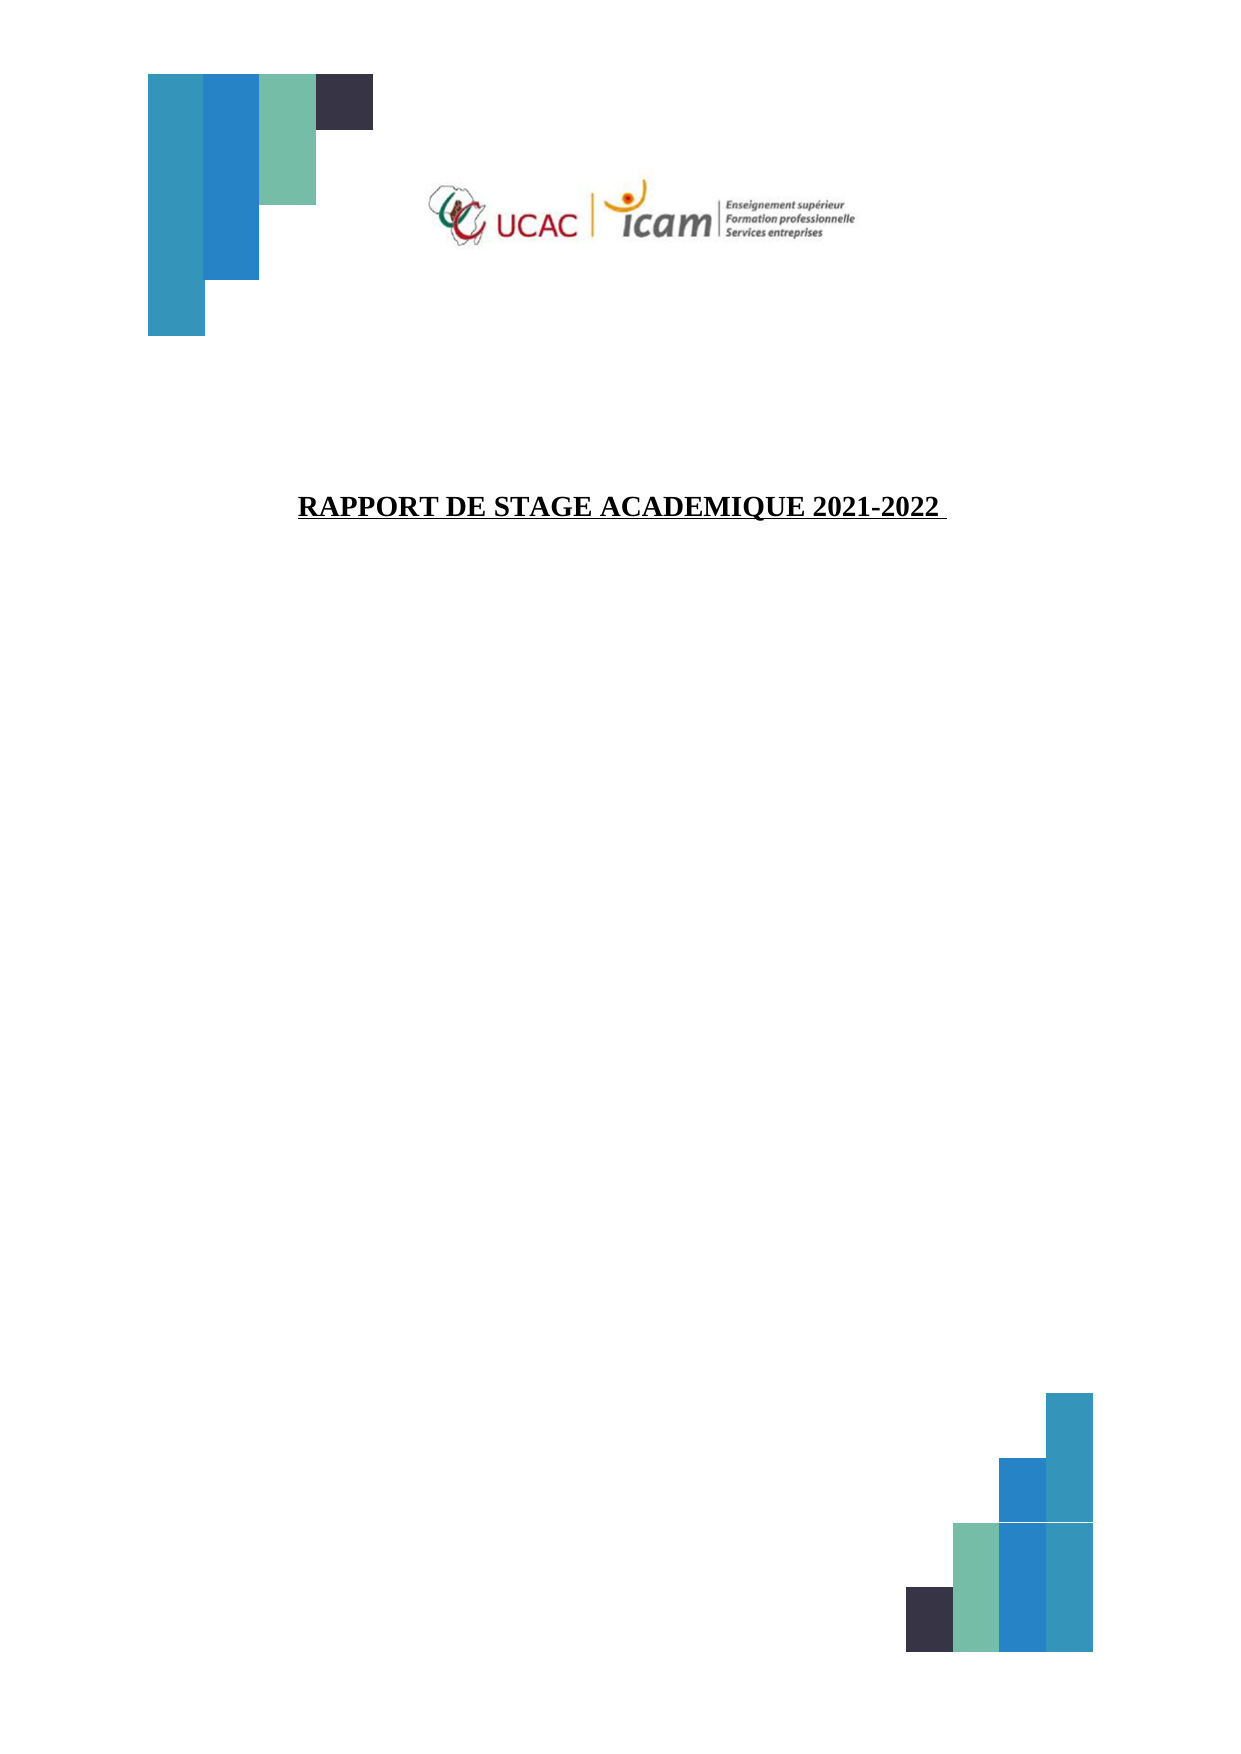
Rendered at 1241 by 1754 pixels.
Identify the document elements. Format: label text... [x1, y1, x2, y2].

text RAPPORT DE STAGE ACADEMIQUE 2021-2022 [148, 489, 1093, 522]
